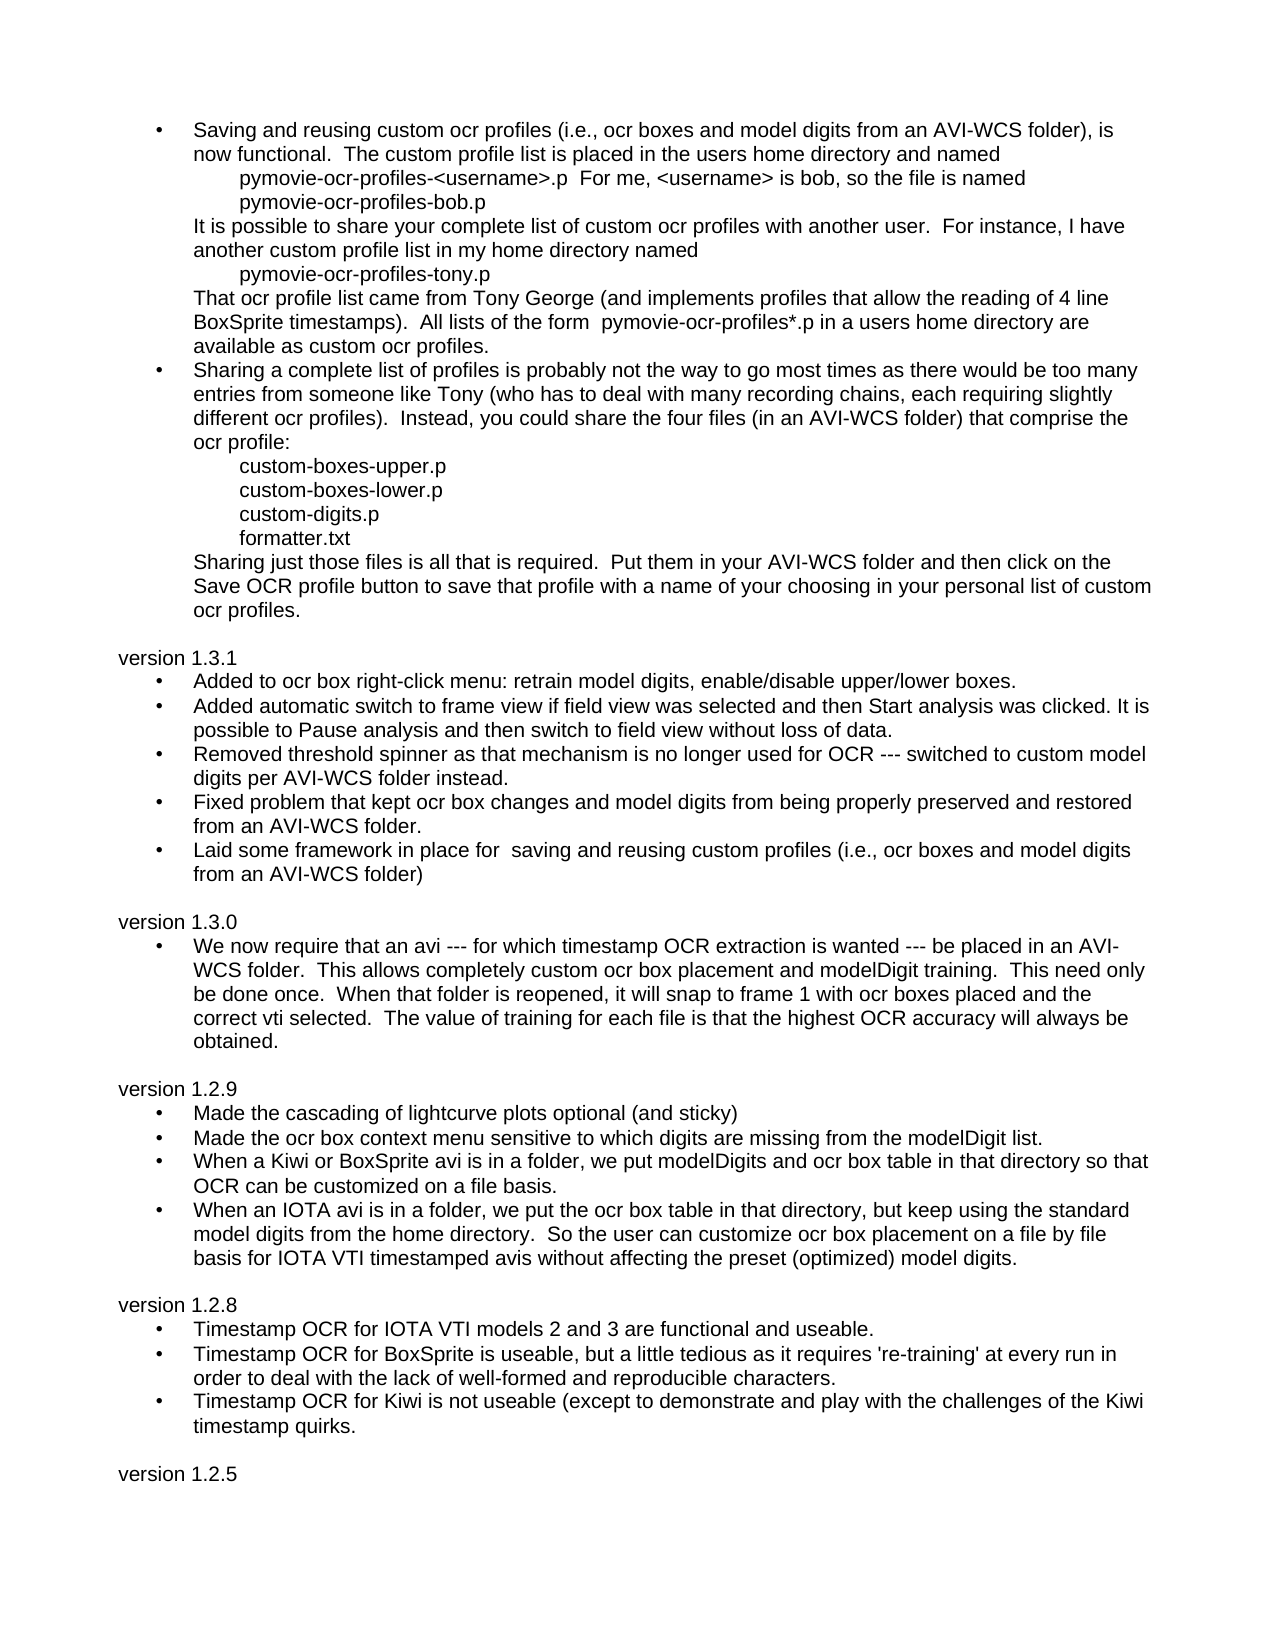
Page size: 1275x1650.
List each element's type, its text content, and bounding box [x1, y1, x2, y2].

list Added to ocr box right-click menu: retrain model digits, enable/disable upper/lower boxes. [156, 669, 1157, 693]
text version 1.2.8 [118, 1293, 1157, 1317]
list Timestamp OCR for Kiwi is not useable (except to demonstrate and play with the challenges of the Kiwi timestamp quirks. [156, 1389, 1157, 1461]
list Timestamp OCR for IOTA VTI models 2 and 3 are functional and useable. [156, 1317, 1157, 1341]
text version 1.3.0 [118, 909, 1157, 933]
list Made the cascading of lightcurve plots optional (and sticky) [156, 1101, 1157, 1125]
list Made the ocr box context menu sensitive to which digits are missing from the modelDigit list. [156, 1125, 1157, 1149]
list We now require that an avi --- for which timestamp OCR extraction is wanted --- be placed in an AVI-WCS folder. This allows completely custom ocr box placement and modelDigit training. This need only be done once. When that folder is reopened, it will snap to frame 1 with ocr boxes placed and the correct vti selected. The value of training for each file is that the highest OCR accuracy will always be obtained. [156, 933, 1157, 1077]
text version 1.2.5 [118, 1461, 1157, 1485]
list Sharing a complete list of profiles is probably not the way to go most times as there would be too many entries from someone like Tony (who has to deal with many recording chains, each requiring slightly different ocr profiles). Instead, you could share the four files (in an AVI-WCS folder) that comprise the ocr profile: custom-boxes-upper.p custom-boxes-lower.p custom-digits.p formatter.txt Sharing just those files is all that is required. Put them in your AVI-WCS folder and then click on the Save OCR profile button to save that profile with a name of your choosing in your personal list of custom ocr profiles. [156, 358, 1157, 621]
list Fixed problem that kept ocr box changes and model digits from being properly preserved and restored from an AVI-WCS folder. [156, 789, 1157, 837]
list When a Kiwi or BoxSprite avi is in a folder, we put modelDigits and ocr box table in that directory so that OCR can be customized on a file basis. [156, 1149, 1157, 1197]
list Timestamp OCR for BoxSprite is useable, but a little tedious as it requires 're-training' at every run in order to deal with the lack of well-formed and reproducible characters. [156, 1341, 1157, 1389]
text version 1.2.9 [118, 1077, 1157, 1101]
list Laid some framework in place for saving and reusing custom profiles (i.e., ocr boxes and model digits from an AVI-WCS folder) [156, 837, 1157, 909]
list Added automatic switch to frame view if field view was selected and then Start analysis was clicked. It is possible to Pause analysis and then switch to field view without loss of data. [156, 693, 1157, 741]
list Saving and reusing custom ocr profiles (i.e., ocr boxes and model digits from an AVI-WCS folder), is now functional. The custom profile list is placed in the users home directory and named pymovie-ocr-profiles-<username>.p For me, <username> is bob, so the file is named pymovie-ocr-profiles-bob.p It is possible to share your complete list of custom ocr profiles with another user. For instance, I have another custom profile list in my home directory named pymovie-ocr-profiles-tony.p That ocr profile list came from Tony George (and implements profiles that allow the reading of 4 line BoxSprite timestamps). All lists of the form pymovie-ocr-profiles*.p in a users home directory are available as custom ocr profiles. [156, 118, 1157, 358]
text version 1.3.1 [118, 645, 1157, 669]
list Removed threshold spinner as that mechanism is no longer used for OCR --- switched to custom model digits per AVI-WCS folder instead. [156, 741, 1157, 789]
list When an IOTA avi is in a folder, we put the ocr box table in that directory, but keep using the standard model digits from the home directory. So the user can customize ocr box placement on a file by file basis for IOTA VTI timestamped avis without affecting the preset (optimized) model digits. [156, 1197, 1157, 1293]
